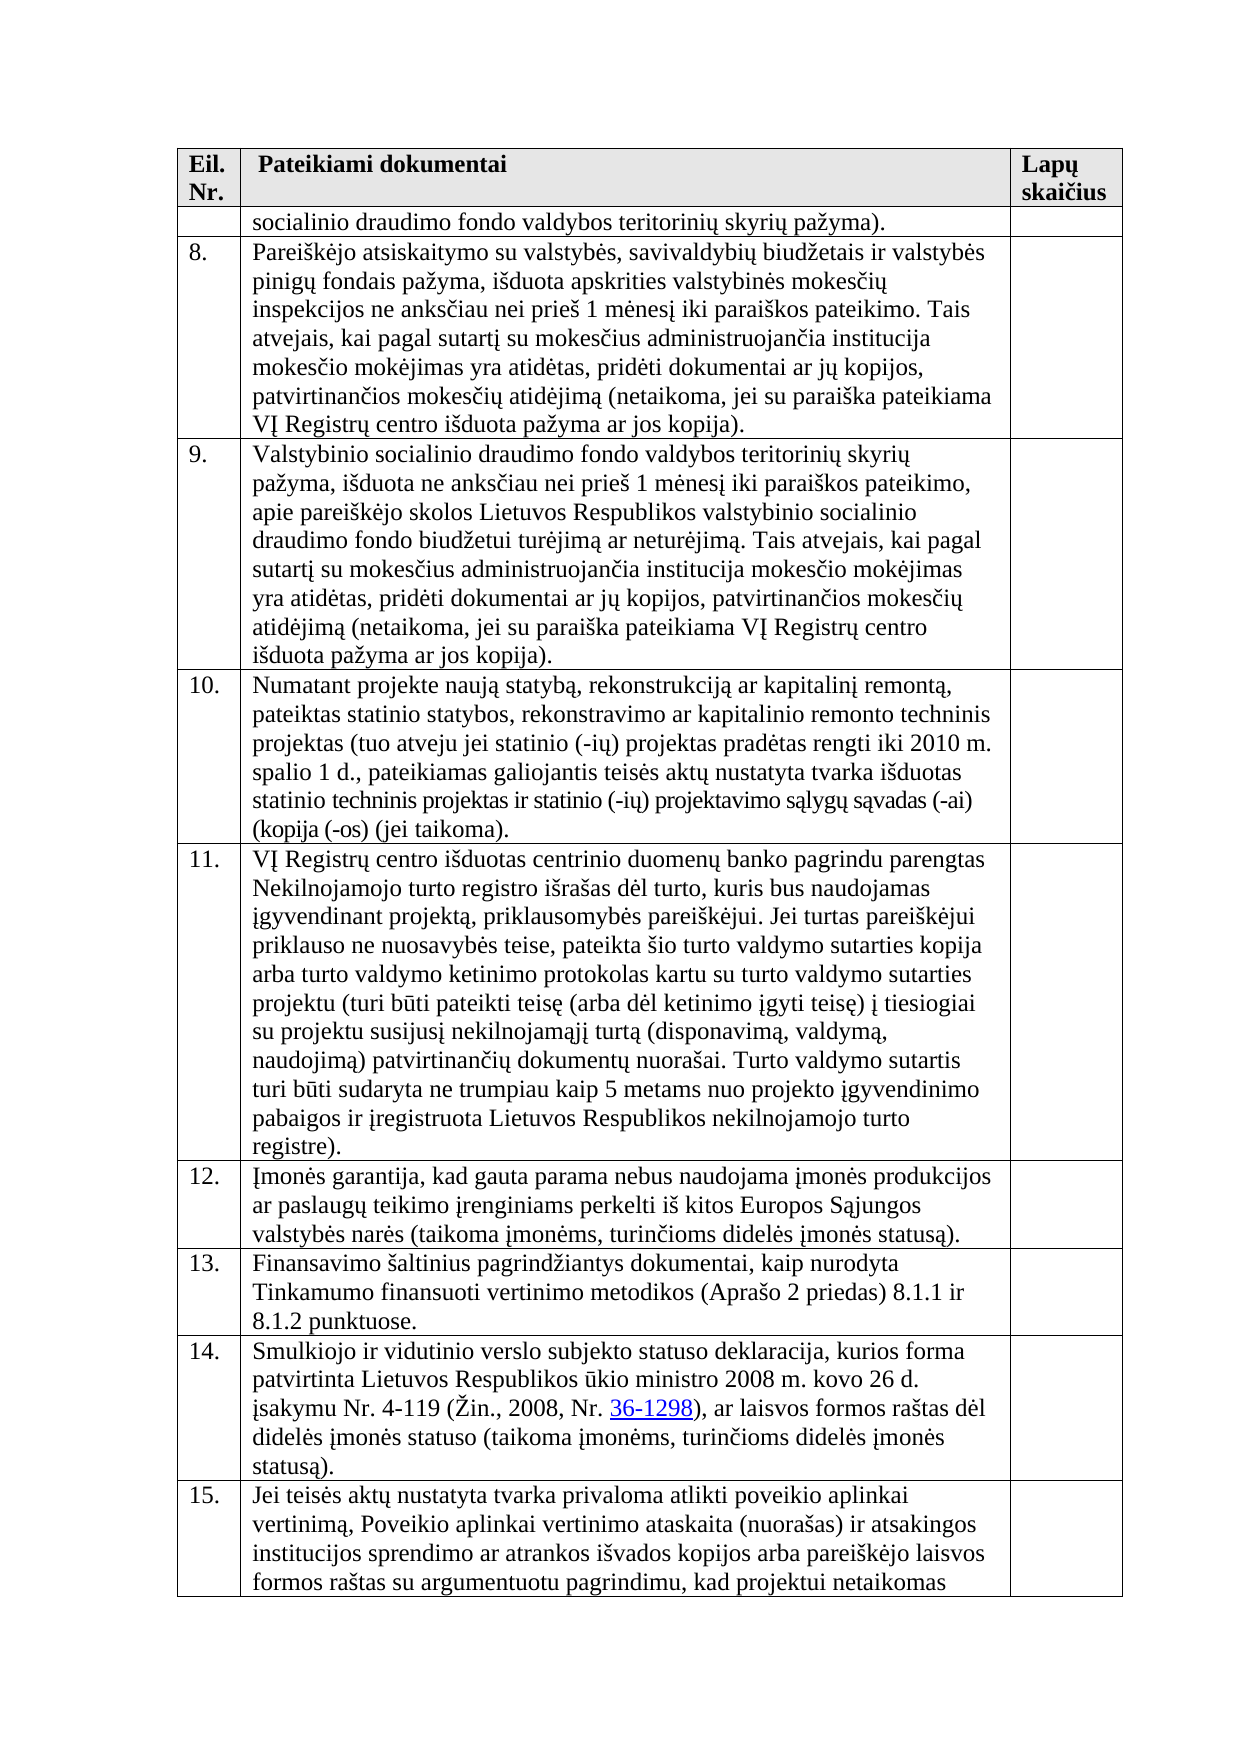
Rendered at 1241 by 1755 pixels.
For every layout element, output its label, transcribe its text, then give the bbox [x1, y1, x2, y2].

table_header Pateikiami dokumentai [241, 149, 1010, 206]
table_cell [1011, 237, 1122, 438]
table_cell 11. [178, 844, 240, 1160]
table_cell Smulkiojo ir vidutinio verslo subjekto statuso deklaracija, kurios forma patvirtinta Lietuvos Respublikos ūkio ministro 2008 m. kovo 26 d. įsakymu Nr. 4-119 (Žin., 2008, Nr. 36-1298), ar laisvos formos raštas dėl didelės įmonės statuso (taikoma įmonėms, turinčioms didelės įmonės statusą). [241, 1336, 1010, 1479]
table_cell Pareiškėjo atsiskaitymo su valstybės, savivaldybių biudžetais ir valstybės pinigų fondais pažyma, išduota apskrities valstybinės mokesčių inspekcijos ne anksčiau nei prieš 1 mėnesį iki paraiškos pateikimo. Tais atvejais, kai pagal sutartį su mokesčius administruojančia institucija mokesčio mokėjimas yra atidėtas, pridėti dokumentai ar jų kopijos, patvirtinančios mokesčių atidėjimą (netaikoma, jei su paraiška pateikiama VĮ Registrų centro išduota pažyma ar jos kopija). [241, 237, 1010, 438]
table_cell [1011, 1336, 1122, 1479]
table_cell Įmonės garantija, kad gauta parama nebus naudojama įmonės produkcijos ar paslaugų teikimo įrenginiams perkelti iš kitos Europos Sąjungos valstybės narės (taikoma įmonėms, turinčioms didelės įmonės statusą). [241, 1161, 1010, 1247]
table_cell Valstybinio socialinio draudimo fondo valdybos teritorinių skyrių pažyma, išduota ne anksčiau nei prieš 1 mėnesį iki paraiškos pateikimo, apie pareiškėjo skolos Lietuvos Respublikos valstybinio socialinio draudimo fondo biudžetui turėjimą ar neturėjimą. Tais atvejais, kai pagal sutartį su mokesčius administruojančia institucija mokesčio mokėjimas yra atidėtas, pridėti dokumentai ar jų kopijos, patvirtinančios mokesčių atidėjimą (netaikoma, jei su paraiška pateikiama VĮ Registrų centro išduota pažyma ar jos kopija). [241, 439, 1010, 669]
table_cell [1011, 670, 1122, 843]
table_cell 14. [178, 1336, 240, 1479]
table_cell VĮ Registrų centro išduotas centrinio duomenų banko pagrindu parengtas Nekilnojamojo turto registro išrašas dėl turto, kuris bus naudojamas įgyvendinant projektą, priklausomybės pareiškėjui. Jei turtas pareiškėjui priklauso ne nuosavybės teise, pateikta šio turto valdymo sutarties kopija arba turto valdymo ketinimo protokolas kartu su turto valdymo sutarties projektu (turi būti pateikti teisę (arba dėl ketinimo įgyti teisę) į tiesiogiai su projektu susijusį nekilnojamąjį turtą (disponavimą, valdymą, naudojimą) patvirtinančių dokumentų nuorašai. Turto valdymo sutartis turi būti sudaryta ne trumpiau kaip 5 metams nuo projekto įgyvendinimo pabaigos ir įregistruota Lietuvos Respublikos nekilnojamojo turto registre). [241, 844, 1010, 1160]
table_cell Jei teisės aktų nustatyta tvarka privaloma atlikti poveikio aplinkai vertinimą, Poveikio aplinkai vertinimo ataskaita (nuorašas) ir atsakingos institucijos sprendimo ar atrankos išvados kopijos arba pareiškėjo laisvos formos raštas su argumentuotu pagrindimu, kad projektui netaikomas [241, 1481, 1010, 1596]
table_cell [1011, 1249, 1122, 1335]
table_cell 8. [178, 237, 240, 438]
table_header Lapų skaičius [1011, 149, 1122, 206]
table_cell 15. [178, 1481, 240, 1596]
table_cell 10. [178, 670, 240, 843]
table_cell [1011, 1481, 1122, 1596]
table_header Eil. Nr. [178, 149, 240, 206]
table_cell [178, 207, 240, 236]
table_cell [1011, 439, 1122, 669]
table_cell Numatant projekte naują statybą, rekonstrukciją ar kapitalinį remontą, pateiktas statinio statybos, rekonstravimo ar kapitalinio remonto techninis projektas (tuo atveju jei statinio (-ių) projektas pradėtas rengti iki 2010 m. spalio 1 d., pateikiamas galiojantis teisės aktų nustatyta tvarka išduotas statinio techninis projektas ir statinio (-ių) projektavimo sąlygų sąvadas (-ai) (kopija (-os) (jei taikoma). [241, 670, 1010, 843]
table_cell 9. [178, 439, 240, 669]
table_cell [1011, 1161, 1122, 1247]
table_cell [1011, 844, 1122, 1160]
table_cell Finansavimo šaltinius pagrindžiantys dokumentai, kaip nurodyta Tinkamumo finansuoti vertinimo metodikos (Aprašo 2 priedas) 8.1.1 ir 8.1.2 punktuose. [241, 1249, 1010, 1335]
table_cell 12. [178, 1161, 240, 1247]
table_cell 13. [178, 1249, 240, 1335]
table_cell socialinio draudimo fondo valdybos teritorinių skyrių pažyma). [241, 207, 1010, 236]
table_cell [1011, 207, 1122, 236]
